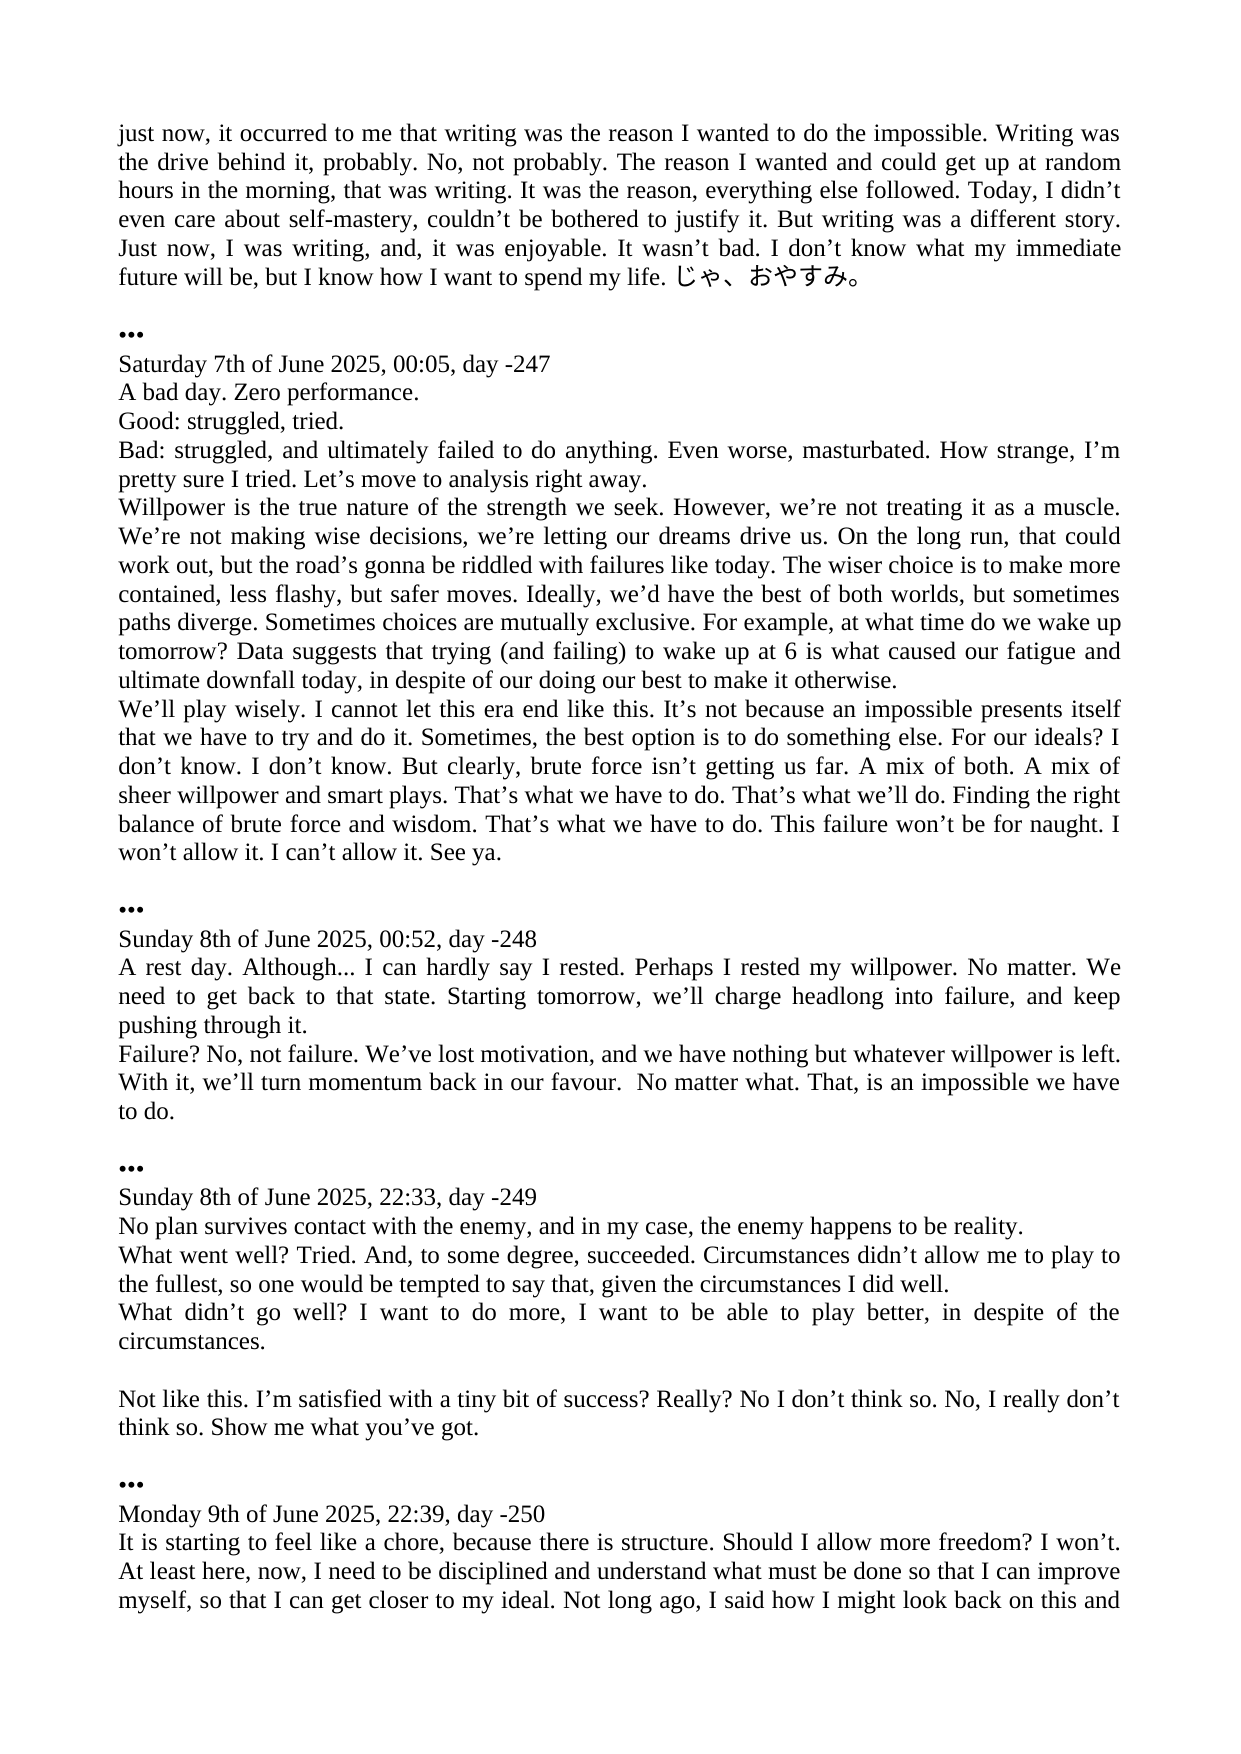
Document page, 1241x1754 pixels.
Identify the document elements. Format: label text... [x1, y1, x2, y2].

text We’ll play wisely. I cannot let this era end like this. It’s not because an impossible presents itself that we have to try and do it. Sometimes, the best option is to do something else. For our ideals? I don’t know. I don’t know. But clearly, brute force isn’t getting us far. A mix of both. A mix of sheer willpower and smart plays. That’s what we have to do. That’s what we’ll do. Finding the right balance of brute force and wisdom. That’s what we have to do. This failure won’t be for naught. I won’t allow it. I can’t allow it. See ya. [118, 694, 1122, 866]
text Willpower is the true nature of the strength we seek. However, we’re not treating it as a muscle. We’re not making wise decisions, we’re letting our dreams drive us. On the long run, that could work out, but the road’s gonna be riddled with failures like today. The wiser choice is to make more contained, less flashy, but safer moves. Ideally, we’d have the best of both worlds, but sometimes paths diverge. Sometimes choices are mutually exclusive. For example, at what time do we wake up tomorrow? Data suggests that trying (and failing) to wake up at 6 is what caused our fatigue and ultimate downfall today, in despite of our doing our best to make it otherwise. [118, 492, 1122, 694]
text Failure? No, not failure. We’ve lost motivation, and we have nothing but whatever willpower is left. With it, we’ll turn momentum back in our favour. No matter what. That, is an impossible we have to do. [118, 1039, 1122, 1125]
text No plan survives contact with the enemy, and in my case, the enemy happens to be reality. [118, 1211, 1122, 1240]
text Good: struggled, tried. [118, 406, 1122, 435]
text What didn’t go well? I want to do more, I want to be able to play better, in despite of the circumstances. [118, 1297, 1122, 1355]
text ••• [118, 320, 1122, 349]
text Bad: struggled, and ultimately failed to do anything. Even worse, masturbated. How strange, I’m pretty sure I tried. Let’s move to analysis right away. [118, 435, 1122, 492]
text Sunday 8th of June 2025, 00:52, day -248 [118, 924, 1122, 952]
text ••• [118, 1154, 1122, 1182]
text Sunday 8th of June 2025, 22:33, day -249 [118, 1182, 1122, 1211]
text ••• [118, 1470, 1122, 1499]
text Saturday 7th of June 2025, 00:05, day -247 [118, 349, 1122, 377]
text What went well? Tried. And, to some degree, succeeded. Circumstances didn’t allow me to play to the fullest, so one would be tempted to say that, given the circumstances I did well. [118, 1240, 1122, 1297]
text just now, it occurred to me that writing was the reason I wanted to do the impossible. Writing was the drive behind it, probably. No, not probably. The reason I wanted and could get up at random hours in the morning, that was writing. It was the reason, everything else followed. Today, I didn’t even care about self-mastery, couldn’t be bothered to justify it. But writing was a different story. Just now, I was writing, and, it was enjoyable. It wasn’t bad. I don’t know what my immediate future will be, but I know how I want to spend my life. じゃ、おやすみ。 [118, 118, 1122, 291]
text It is starting to feel like a chore, because there is structure. Should I allow more freedom? I won’t. At least here, now, I need to be disciplined and understand what must be done so that I can improve myself, so that I can get closer to my ideal. Not long ago, I said how I might look back on this and [118, 1527, 1122, 1614]
text ••• [118, 895, 1122, 924]
text A bad day. Zero performance. [118, 377, 1122, 406]
text A rest day. Although... I can hardly say I rested. Perhaps I rested my willpower. No matter. We need to get back to that state. Starting tomorrow, we’ll charge headlong into failure, and keep pushing through it. [118, 952, 1122, 1039]
text Monday 9th of June 2025, 22:39, day -250 [118, 1499, 1122, 1527]
text Not like this. I’m satisfied with a tiny bit of success? Really? No I don’t think so. No, I really don’t think so. Show me what you’ve got. [118, 1384, 1122, 1441]
